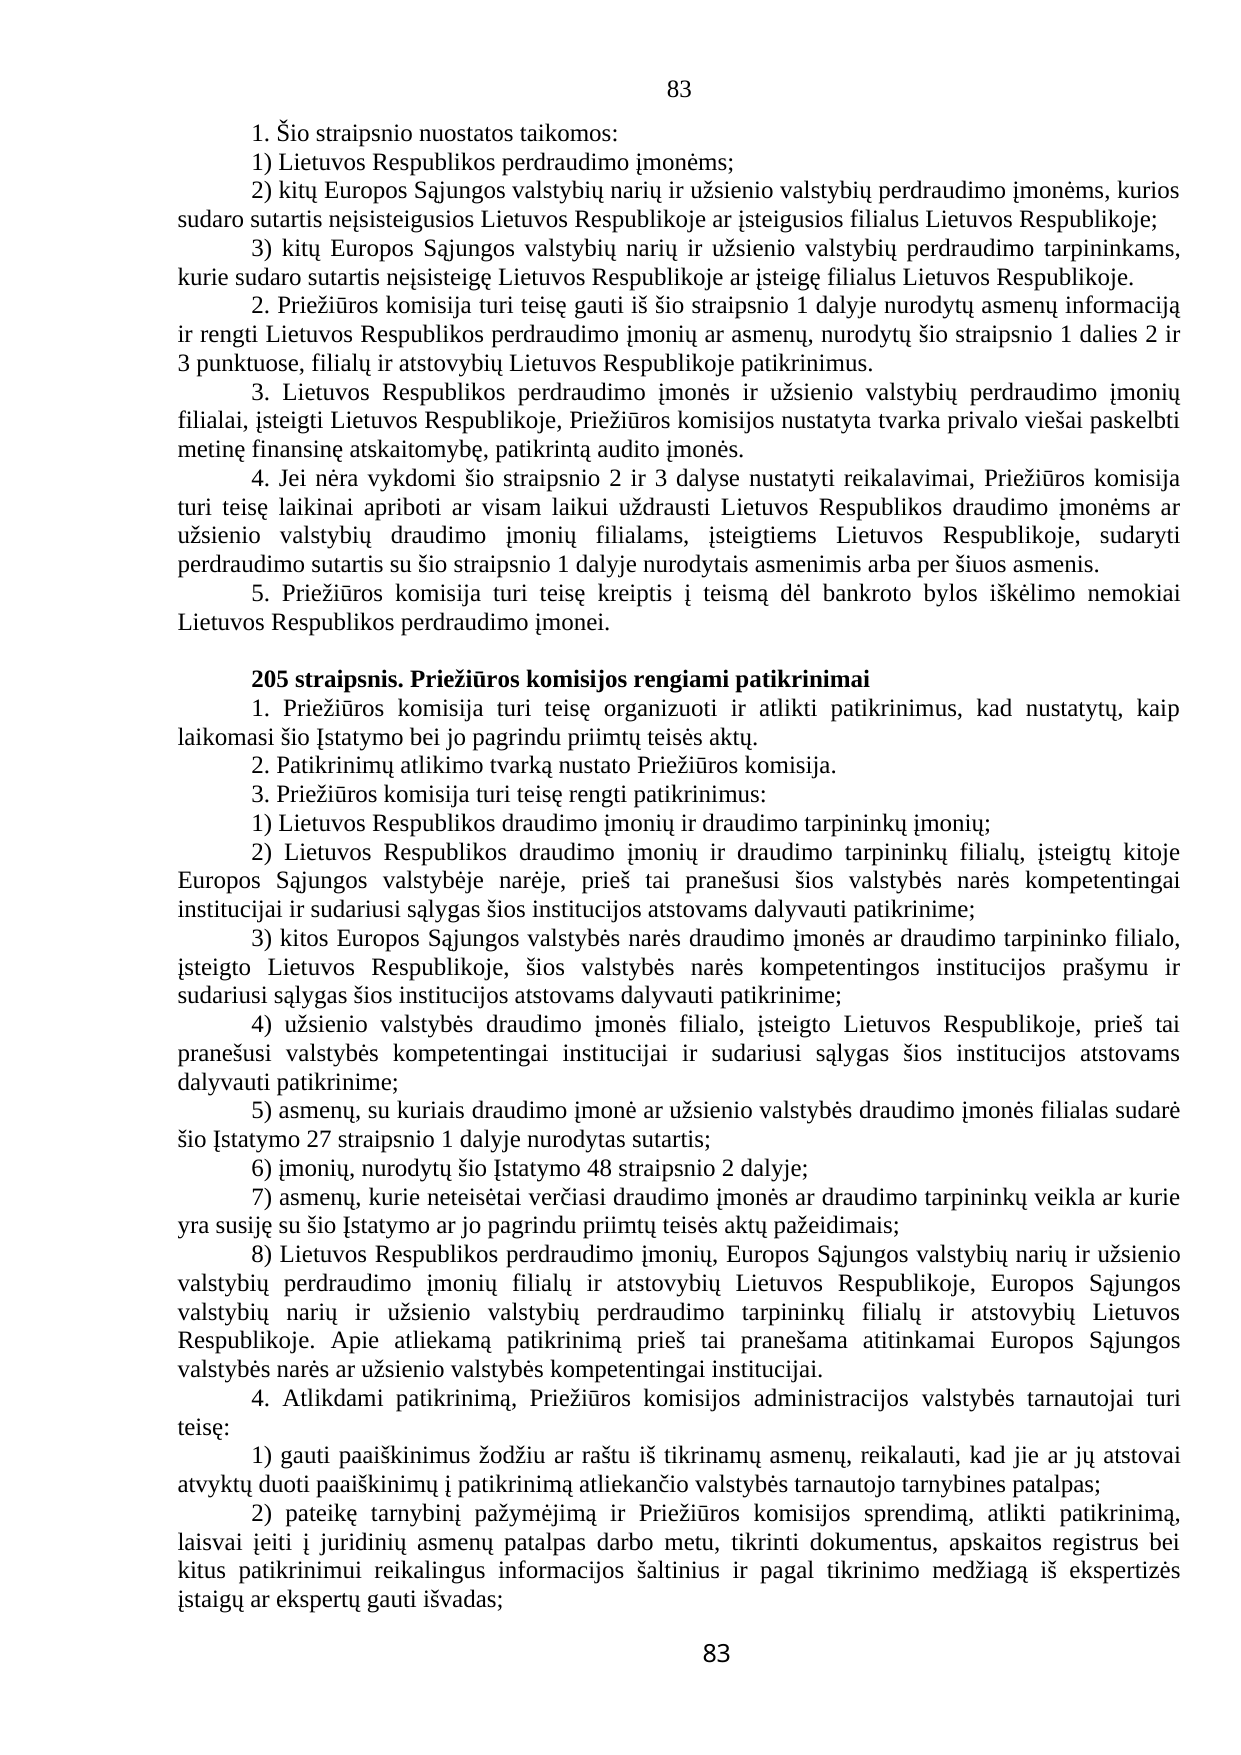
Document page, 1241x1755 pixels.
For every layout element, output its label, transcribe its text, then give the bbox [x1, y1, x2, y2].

text 8) Lietuvos Respublikos perdraudimo įmonių, Europos Sąjungos valstybių narių ir užsienio valstybių perdraudimo įmonių filialų ir atstovybių Lietuvos Respublikoje, Europos Sąjungos valstybių narių ir užsienio valstybių perdraudimo tarpininkų filialų ir atstovybių Lietuvos Respublikoje. Apie atliekamą patikrinimą prieš tai pranešama atitinkamai Europos Sąjungos valstybės narės ar užsienio valstybės kompetentingai institucijai. [177, 1239, 1181, 1383]
text 3) kitos Europos Sąjungos valstybės narės draudimo įmonės ar draudimo tarpininko filialo, įsteigto Lietuvos Respublikoje, šios valstybės narės kompetentingos institucijos prašymu ir sudariusi sąlygas šios institucijos atstovams dalyvauti patikrinime; [177, 923, 1181, 1009]
text 4. Atlikdami patikrinimą, Priežiūros komisijos administracijos valstybės tarnautojai turi teisę: [177, 1383, 1181, 1441]
text 5) asmenų, su kuriais draudimo įmonė ar užsienio valstybės draudimo įmonės filialas sudarė šio Įstatymo 27 straipsnio 1 dalyje nurodytas sutartis; [177, 1096, 1181, 1153]
text 1) Lietuvos Respublikos draudimo įmonių ir draudimo tarpininkų įmonių; [177, 808, 1181, 837]
text 2) Lietuvos Respublikos draudimo įmonių ir draudimo tarpininkų filialų, įsteigtų kitoje Europos Sąjungos valstybėje narėje, prieš tai pranešusi šios valstybės narės kompetentingai institucijai ir sudariusi sąlygas šios institucijos atstovams dalyvauti patikrinime; [177, 837, 1181, 923]
text 1. Priežiūros komisija turi teisę organizuoti ir atlikti patikrinimus, kad nustatytų, kaip laikomasi šio Įstatymo bei jo pagrindu priimtų teisės aktų. [177, 693, 1181, 751]
text 5. Priežiūros komisija turi teisę kreiptis į teismą dėl bankroto bylos iškėlimo nemokiai Lietuvos Respublikos perdraudimo įmonei. [177, 578, 1181, 636]
text 3. Lietuvos Respublikos perdraudimo įmonės ir užsienio valstybių perdraudimo įmonių filialai, įsteigti Lietuvos Respublikoje, Priežiūros komisijos nustatyta tvarka privalo viešai paskelbti metinę finansinę atskaitomybę, patikrintą audito įmonės. [177, 377, 1181, 463]
text 205 straipsnis. Priežiūros komisijos rengiami patikrinimai [251, 664, 1181, 693]
text 6) įmonių, nurodytų šio Įstatymo 48 straipsnio 2 dalyje; [177, 1153, 1181, 1182]
text 2) pateikę tarnybinį pažymėjimą ir Priežiūros komisijos sprendimą, atlikti patikrinimą, laisvai įeiti į juridinių asmenų patalpas darbo metu, tikrinti dokumentus, apskaitos registrus bei kitus patikrinimui reikalingus informacijos šaltinius ir pagal tikrinimo medžiagą iš ekspertizės įstaigų ar ekspertų gauti išvadas; [177, 1498, 1181, 1613]
text 2) kitų Europos Sąjungos valstybių narių ir užsienio valstybių perdraudimo įmonėms, kurios sudaro sutartis neįsisteigusios Lietuvos Respublikoje ar įsteigusios filialus Lietuvos Respublikoje; [177, 176, 1181, 233]
text 1) Lietuvos Respublikos perdraudimo įmonėms; [177, 147, 1181, 176]
text 4. Jei nėra vykdomi šio straipsnio 2 ir 3 dalyse nustatyti reikalavimai, Priežiūros komisija turi teisę laikinai apriboti ar visam laikui uždrausti Lietuvos Respublikos draudimo įmonėms ar užsienio valstybių draudimo įmonių filialams, įsteigtiems Lietuvos Respublikoje, sudaryti perdraudimo sutartis su šio straipsnio 1 dalyje nurodytais asmenimis arba per šiuos asmenis. [177, 463, 1181, 578]
text 1. Šio straipsnio nuostatos taikomos: [177, 118, 1181, 147]
text 4) užsienio valstybės draudimo įmonės filialo, įsteigto Lietuvos Respublikoje, prieš tai pranešusi valstybės kompetentingai institucijai ir sudariusi sąlygas šios institucijos atstovams dalyvauti patikrinime; [177, 1009, 1181, 1096]
text 3) kitų Europos Sąjungos valstybių narių ir užsienio valstybių perdraudimo tarpininkams, kurie sudaro sutartis neįsisteigę Lietuvos Respublikoje ar įsteigę filialus Lietuvos Respublikoje. [177, 233, 1181, 291]
text 3. Priežiūros komisija turi teisę rengti patikrinimus: [177, 779, 1181, 808]
text 7) asmenų, kurie neteisėtai verčiasi draudimo įmonės ar draudimo tarpininkų veikla ar kurie yra susiję su šio Įstatymo ar jo pagrindu priimtų teisės aktų pažeidimais; [177, 1182, 1181, 1239]
text 1) gauti paaiškinimus žodžiu ar raštu iš tikrinamų asmenų, reikalauti, kad jie ar jų atstovai atvyktų duoti paaiškinimų į patikrinimą atliekančio valstybės tarnautojo tarnybines patalpas; [177, 1441, 1181, 1498]
text 2. Priežiūros komisija turi teisę gauti iš šio straipsnio 1 dalyje nurodytų asmenų informaciją ir rengti Lietuvos Respublikos perdraudimo įmonių ar asmenų, nurodytų šio straipsnio 1 dalies 2 ir 3 punktuose, filialų ir atstovybių Lietuvos Respublikoje patikrinimus. [177, 291, 1181, 377]
text 2. Patikrinimų atlikimo tvarką nustato Priežiūros komisija. [177, 751, 1181, 779]
